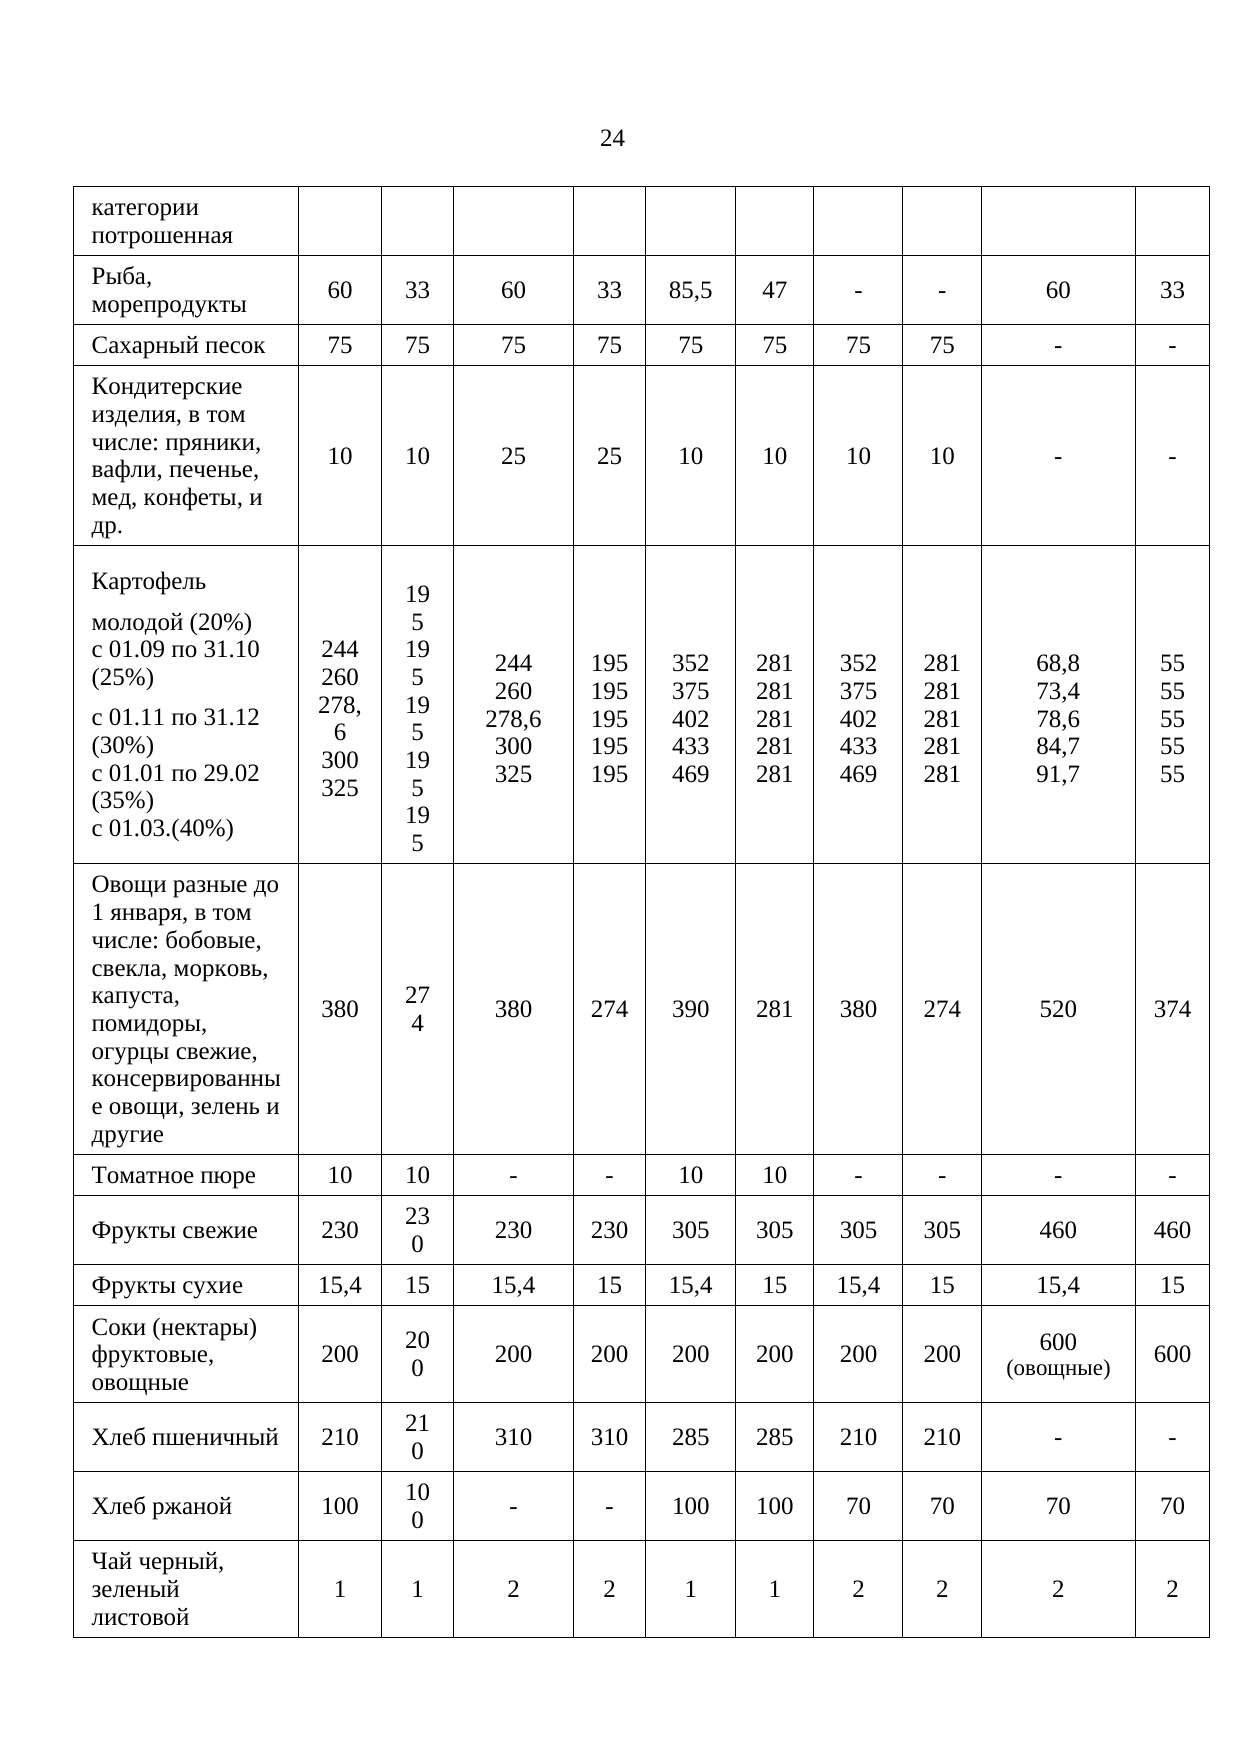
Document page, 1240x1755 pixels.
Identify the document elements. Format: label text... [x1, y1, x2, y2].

table_cell 210 [903, 1403, 981, 1471]
table_cell 230 [454, 1196, 573, 1264]
table_cell 10 [814, 366, 902, 545]
table_cell Сахарный песок [74, 325, 298, 365]
table_cell - [814, 187, 902, 255]
table_cell 200 [646, 1306, 735, 1402]
table_cell Хлеб ржаной [74, 1472, 298, 1540]
table_cell 281 281 281 281 281 [736, 546, 813, 863]
table_cell 15,4 [646, 1265, 735, 1305]
table_cell 75 [299, 325, 381, 365]
table_cell Картофель молодой (20%) с 01.09 по 31.10 (25%) с 01.11 по 31.12 (30%) с 01.01 по 29.02 (35%) с 01.03.(40%) [74, 546, 298, 863]
table_cell 60 [299, 256, 381, 324]
table_cell Кондитерские изделия, в том числе: пряники, вафли, печенье, мед, конфеты, и др. [74, 366, 298, 545]
table_cell 100 [299, 1472, 381, 1540]
table_cell 274 [574, 864, 645, 1154]
table_cell 200 [903, 1306, 981, 1402]
table_cell - [903, 256, 981, 324]
table_cell [382, 187, 453, 255]
table_cell 10 [646, 366, 735, 545]
table_cell 200 [736, 1306, 813, 1402]
table_cell 200 [299, 1306, 381, 1402]
table_cell 60 [454, 256, 573, 324]
table_cell 15 [382, 1265, 453, 1305]
table_cell 460 [1136, 1196, 1209, 1264]
table_cell 75 [382, 325, 453, 365]
table_cell - [454, 1472, 573, 1540]
table_cell 380 [814, 864, 902, 1154]
table_cell [454, 187, 573, 255]
table_cell 195 195 195 195 195 [382, 546, 453, 863]
table_cell - [574, 1472, 645, 1540]
table_cell 352 375 402 433 469 [814, 546, 902, 863]
table_cell - [814, 1155, 902, 1195]
table_cell 2 [903, 1541, 981, 1637]
table_cell 305 [814, 1196, 902, 1264]
table_cell 10 [736, 1155, 813, 1195]
table_cell 75 [454, 325, 573, 365]
table_cell 25 [574, 366, 645, 545]
table_cell 10 [382, 1155, 453, 1195]
table_cell 1 [299, 1541, 381, 1637]
table_cell - [574, 1155, 645, 1195]
table_cell 100 [736, 1472, 813, 1540]
table_cell 75 [903, 325, 981, 365]
table_cell [646, 187, 735, 255]
table_cell - [814, 256, 902, 324]
table_cell - [1136, 325, 1209, 365]
table_cell 281 281 281 281 281 [903, 546, 981, 863]
table_cell Томатное пюре [74, 1155, 298, 1195]
table_cell Рыба, морепродукты [74, 256, 298, 324]
table_cell 230 [299, 1196, 381, 1264]
table_cell 390 [646, 864, 735, 1154]
table_cell 200 [454, 1306, 573, 1402]
table_cell 274 [382, 864, 453, 1154]
table_cell 10 [299, 366, 381, 545]
table_cell 210 [814, 1403, 902, 1471]
table_cell 374 [1136, 864, 1209, 1154]
table_cell - [1136, 1155, 1209, 1195]
table_cell 2 [814, 1541, 902, 1637]
table_cell 10 [736, 366, 813, 545]
table_cell 10 [903, 366, 981, 545]
table_cell 10 [646, 1155, 735, 1195]
table_cell 244 260 278,6 300 325 [454, 546, 573, 863]
table_cell 10 [299, 1155, 381, 1195]
table_cell 70 [814, 1472, 902, 1540]
table_cell 75 [736, 325, 813, 365]
table_cell 47 [736, 256, 813, 324]
table_cell - [454, 1155, 573, 1195]
table_cell 2 [454, 1541, 573, 1637]
table_cell 274 [903, 864, 981, 1154]
table_cell [982, 187, 1135, 255]
table_cell 200 [574, 1306, 645, 1402]
table_cell 70 [903, 1472, 981, 1540]
table_cell 200 [382, 1306, 453, 1402]
table_cell - [982, 366, 1135, 545]
table_cell 75 [574, 325, 645, 365]
table_cell - [903, 1155, 981, 1195]
table_cell 15,4 [982, 1265, 1135, 1305]
table_cell 200 [814, 1306, 902, 1402]
table_cell 60 [982, 256, 1135, 324]
table_cell 15 [903, 1265, 981, 1305]
table_cell - [982, 1403, 1135, 1471]
table_cell 310 [574, 1403, 645, 1471]
table_cell 195 195 195 195 195 [574, 546, 645, 863]
table_cell 352 375 402 433 469 [646, 546, 735, 863]
table_cell Фрукты сухие [74, 1265, 298, 1305]
table_cell 600 (овощные) [982, 1306, 1135, 1402]
table_cell 75 [646, 325, 735, 365]
table_cell 33 [574, 256, 645, 324]
table_cell 85,5 [646, 256, 735, 324]
table_cell 100 [646, 1472, 735, 1540]
table_cell 310 [454, 1403, 573, 1471]
table_cell 2 [574, 1541, 645, 1637]
table_cell [574, 187, 645, 255]
table_cell категории потрошенная [74, 187, 298, 255]
table_cell 520 [982, 864, 1135, 1154]
table_cell 285 [736, 1403, 813, 1471]
table_cell 70 [1136, 1472, 1209, 1540]
table_cell 25 [454, 366, 573, 545]
table_cell Соки (нектары) фруктовые, овощные [74, 1306, 298, 1402]
table_cell 210 [299, 1403, 381, 1471]
table_cell 15 [736, 1265, 813, 1305]
table_cell 15,4 [454, 1265, 573, 1305]
table_cell Хлеб пшеничный [74, 1403, 298, 1471]
table_cell [736, 187, 813, 255]
table_cell 305 [736, 1196, 813, 1264]
table_cell 70 [982, 1472, 1135, 1540]
table_cell 1 [736, 1541, 813, 1637]
table_cell 244 260 278,6 300 325 [299, 546, 381, 863]
table_cell 1 [646, 1541, 735, 1637]
table_cell Фрукты свежие [74, 1196, 298, 1264]
table_cell 15,4 [814, 1265, 902, 1305]
table_cell 15 [1136, 1265, 1209, 1305]
table_cell 2 [1136, 1541, 1209, 1637]
table_cell - [903, 187, 981, 255]
table_cell 15 [574, 1265, 645, 1305]
table_cell 33 [382, 256, 453, 324]
table_cell 10 [382, 366, 453, 545]
table_cell Чай черный, зеленый листовой [74, 1541, 298, 1637]
table_cell 75 [814, 325, 902, 365]
table_cell - [1136, 1403, 1209, 1471]
table_cell 600 [1136, 1306, 1209, 1402]
table_cell 230 [574, 1196, 645, 1264]
table_cell 285 [646, 1403, 735, 1471]
table_cell 305 [903, 1196, 981, 1264]
table_cell - [982, 1155, 1135, 1195]
table_cell 281 [736, 864, 813, 1154]
table_cell [1136, 187, 1209, 255]
table_cell 1 [382, 1541, 453, 1637]
table_cell 15,4 [299, 1265, 381, 1305]
table_cell 100 [382, 1472, 453, 1540]
table_cell 55 55 55 55 55 [1136, 546, 1209, 863]
table_cell - [1136, 366, 1209, 545]
table_cell 68,8 73,4 78,6 84,7 91,7 [982, 546, 1135, 863]
table_cell Овощи разные до 1 января, в том числе: бобовые, свекла, морковь, капуста, помидоры, огурцы свежие, консервированные овощи, зелень и другие [74, 864, 298, 1154]
table_cell 33 [1136, 256, 1209, 324]
table_cell 2 [982, 1541, 1135, 1637]
table_cell 380 [454, 864, 573, 1154]
table_cell 380 [299, 864, 381, 1154]
table_cell [299, 187, 381, 255]
table_cell 210 [382, 1403, 453, 1471]
table_cell 460 [982, 1196, 1135, 1264]
table_cell 230 [382, 1196, 453, 1264]
table_cell 305 [646, 1196, 735, 1264]
table_cell - [982, 325, 1135, 365]
